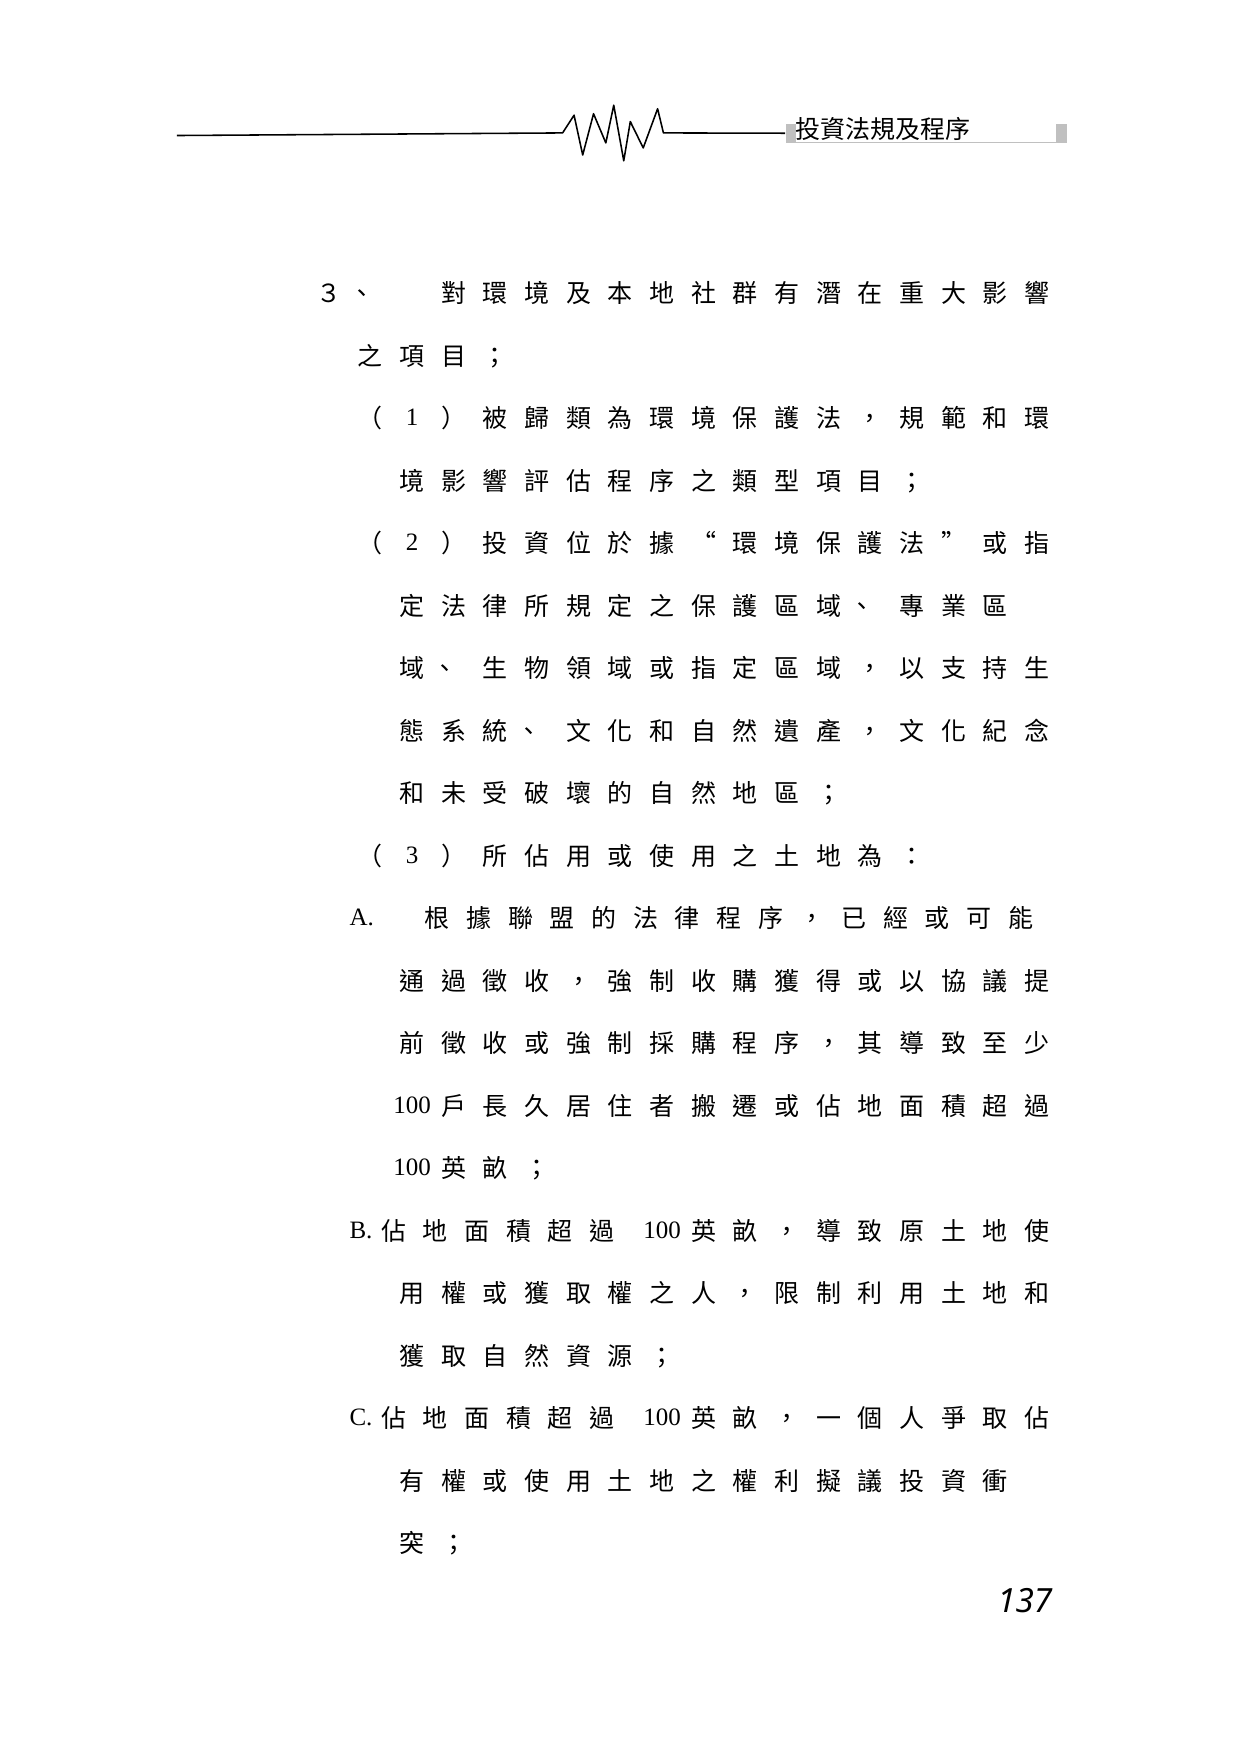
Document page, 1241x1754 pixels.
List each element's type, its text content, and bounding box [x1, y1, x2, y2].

text （1）被歸類為環境保護法，規範和環境影響評估程序之類型項目； [309, 375, 1058, 500]
text ３、 對環境及本地社群有潛在重大影響之項目； [284, 250, 1058, 375]
text B. 佔地面積超過100英畝，導致原土地使用權或獲取權之人，限制利用土地和獲取自然資源； [334, 1188, 1058, 1375]
text C. 佔地面積超過100英畝，一個人爭取佔有權或使用土地之權利擬議投資衝突； [334, 1375, 1058, 1563]
text （2）投資位於據“環境保護法”或指定法律所規定之保護區域、專業區域、生物領域或指定區域，以支持生態系統、文化和自然遺產，文化紀念和未受破壞的自然地區； [309, 500, 1058, 813]
text （3）所佔用或使用之土地為： [309, 813, 1058, 875]
text A. 根據聯盟的法律程序，已經或可能通過徵收，強制收購獲得或以協議提前徵收或強制採購程序，其導致至少100戶長久居住者搬遷或佔地面積超過100英畝； [334, 875, 1058, 1188]
